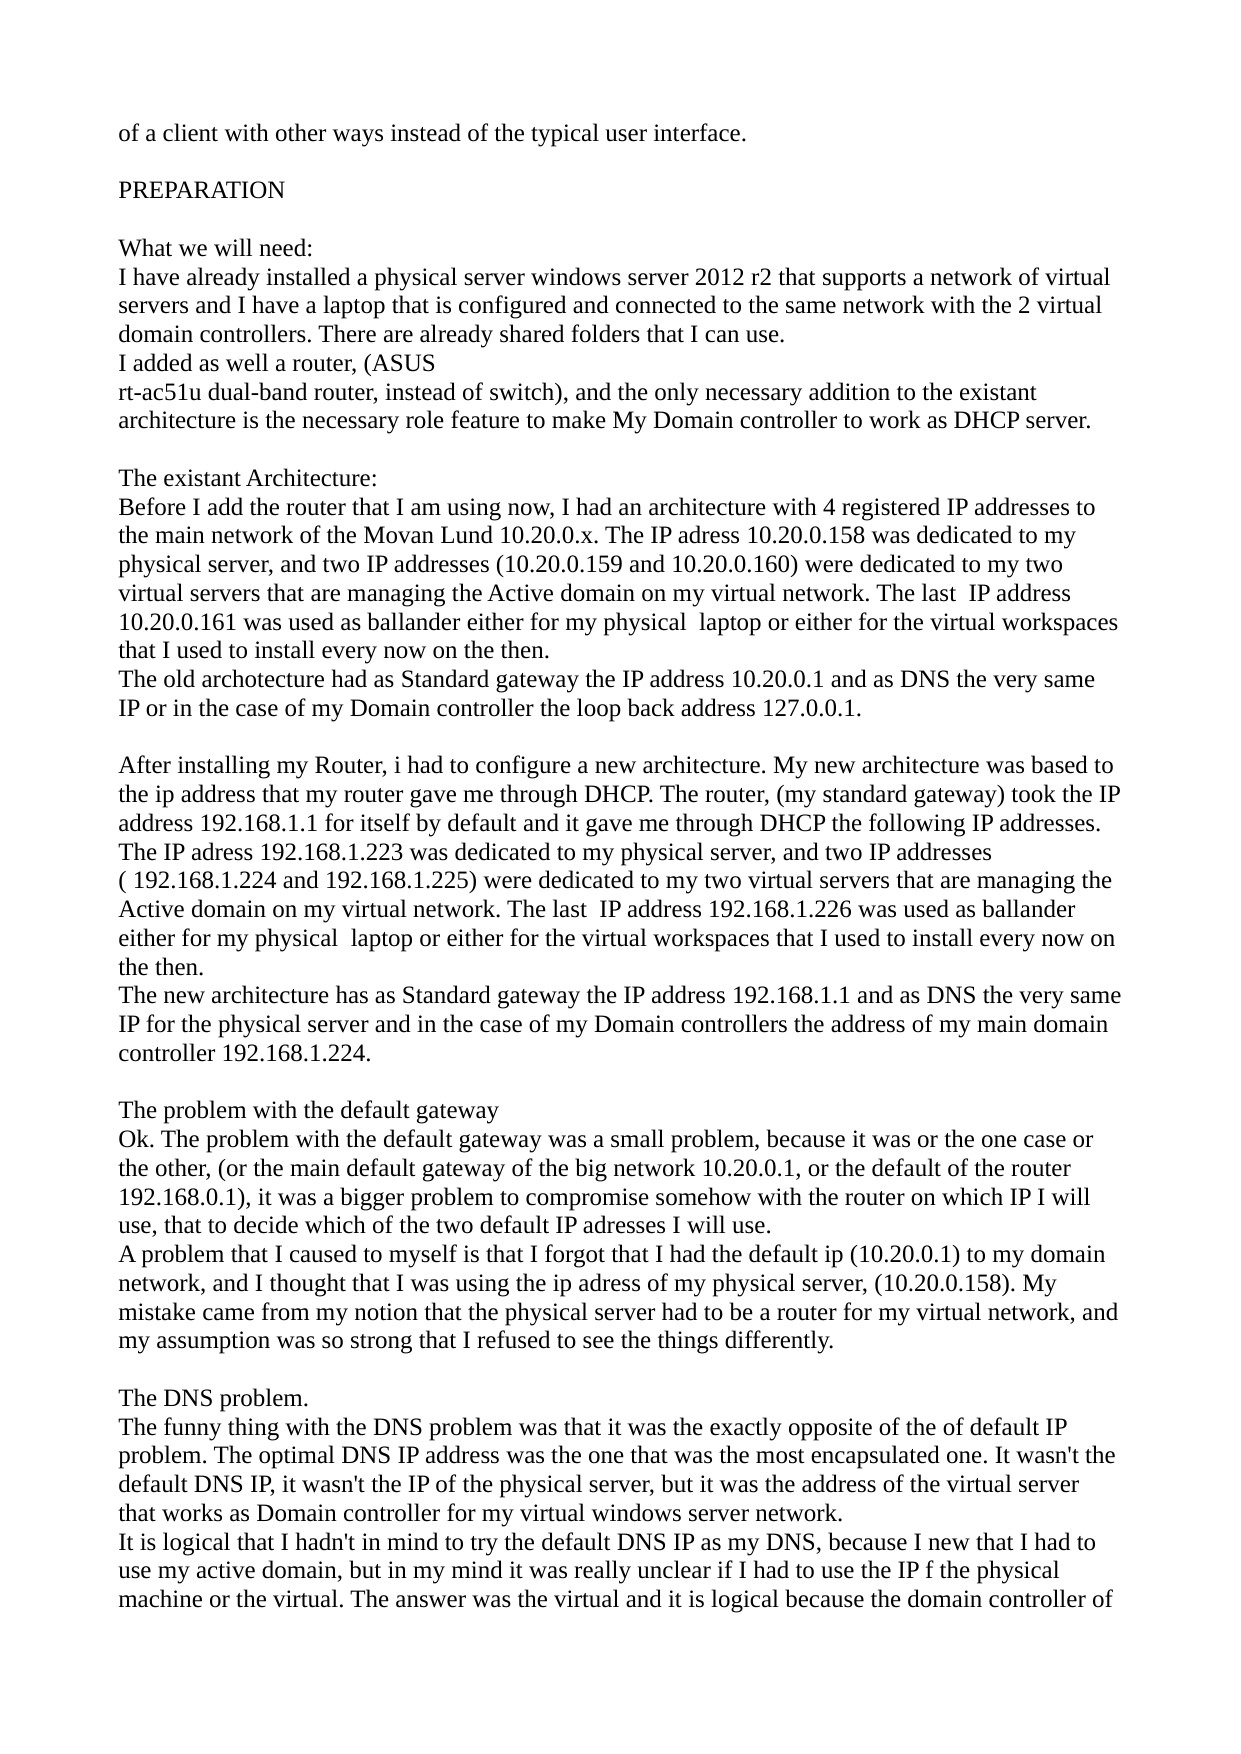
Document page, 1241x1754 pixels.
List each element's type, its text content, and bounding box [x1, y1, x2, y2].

text What we will need: [118, 233, 1122, 262]
text problem. The optimal DNS IP address was the one that was the most encapsulated one. It wasn't the [118, 1441, 1122, 1469]
text servers and I have a laptop that is configured and connected to the same network with the 2 virtual [118, 291, 1122, 319]
text After installing my Router, i had to configure a new architecture. My new architecture was based to the ip address that my router gave me through DHCP. The router, (my standard gateway) took the IP address 192.168.1.1 for itself by default and it gave me through DHCP the following IP addresses. The IP adress 192.168.1.223 was dedicated to my physical server, and two IP addresses ( 192.168.1.224 and 192.168.1.225) were dedicated to my two virtual servers that are managing the Active domain on my virtual network. The last IP address 192.168.1.226 was used as ballander either for my physical laptop or either for the virtual workspaces that I used to install every now on the then. The new architecture has as Standard gateway the IP address 192.168.1.1 and as DNS the very same IP for the physical server and in the case of my Domain controllers the address of my main domain controller 192.168.1.224. [118, 751, 1122, 1067]
text The DNS problem. [118, 1383, 1122, 1412]
text Ok. The problem with the default gateway was a small problem, because it was or the one case or [118, 1124, 1122, 1153]
text default DNS IP, it wasn't the IP of the physical server, but it was the address of the virtual server [118, 1469, 1122, 1498]
text of a client with other ways instead of the typical user interface. [118, 118, 1122, 147]
text my assumption was so strong that I refused to see the things differently. [118, 1326, 1122, 1354]
text mistake came from my notion that the physical server had to be a router for my virtual network, and [118, 1297, 1122, 1326]
text network, and I thought that I was using the ip adress of my physical server, (10.20.0.158). My [118, 1268, 1122, 1297]
text that works as Domain controller for my virtual windows server network. [118, 1498, 1122, 1527]
text I have already installed a physical server windows server 2012 r2 that supports a network of virtual [118, 262, 1122, 291]
text I added as well a router, (ASUS [118, 348, 1122, 377]
text It is logical that I hadn't in mind to try the default DNS IP as my DNS, because I new that I had to [118, 1527, 1122, 1556]
text use, that to decide which of the two default IP adresses I will use. [118, 1211, 1122, 1239]
text A problem that I caused to myself is that I forgot that I had the default ip (10.20.0.1) to my domain [118, 1239, 1122, 1268]
text The existant Architecture: [118, 463, 1122, 492]
text rt-ac51u dual-band router, instead of switch), and the only necessary addition to the existant architecture is the necessary role feature to make My Domain controller to work as DHCP server. [118, 377, 1122, 434]
text the other, (or the main default gateway of the big network 10.20.0.1, or the default of the router [118, 1153, 1122, 1182]
text The problem with the default gateway [118, 1096, 1122, 1124]
text machine or the virtual. The answer was the virtual and it is logical because the domain controller of [118, 1584, 1122, 1613]
text The funny thing with the DNS problem was that it was the exactly opposite of the of default IP [118, 1412, 1122, 1441]
text domain controllers. There are already shared folders that I can use. [118, 319, 1122, 348]
text Before I add the router that I am using now, I had an architecture with 4 registered IP addresses to the main network of the Movan Lund 10.20.0.x. The IP adress 10.20.0.158 was dedicated to my physical server, and two IP addresses (10.20.0.159 and 10.20.0.160) were dedicated to my two virtual servers that are managing the Active domain on my virtual network. The last IP address 10.20.0.161 was used as ballander either for my physical laptop or either for the virtual workspaces that I used to install every now on the then. The old archotecture had as Standard gateway the IP address 10.20.0.1 and as DNS the very same IP or in the case of my Domain controller the loop back address 127.0.0.1. [118, 492, 1122, 722]
text use my active domain, but in my mind it was really unclear if I had to use the IP f the physical [118, 1556, 1122, 1584]
text PREPARATION [118, 176, 1122, 204]
text 192.168.0.1), it was a bigger problem to compromise somehow with the router on which IP I will [118, 1182, 1122, 1211]
